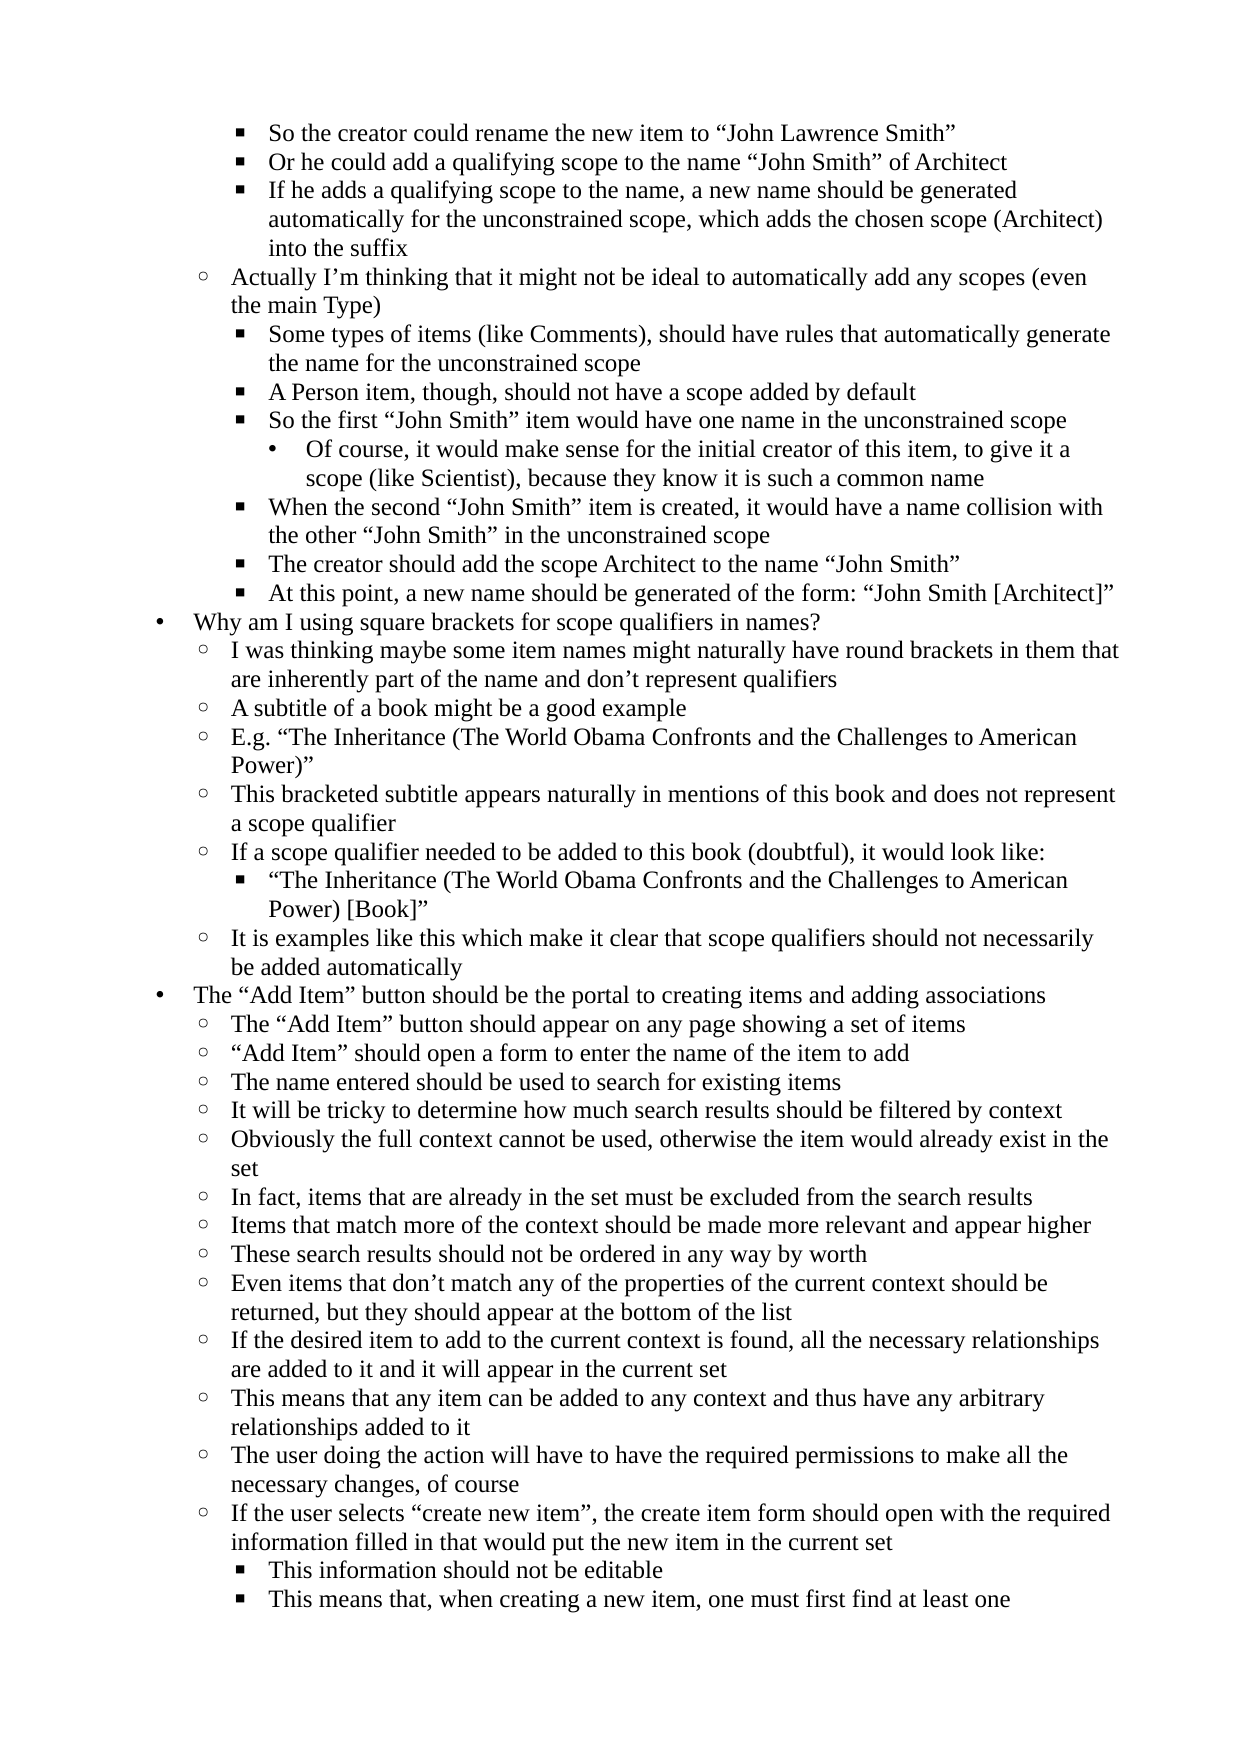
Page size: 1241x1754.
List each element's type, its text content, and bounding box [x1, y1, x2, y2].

list I was thinking maybe some item names might naturally have round brackets in them that are inherently part of the name and don’t represent qualifiers [193, 636, 1122, 693]
list The name entered should be used to search for existing items [193, 1067, 1122, 1096]
list Obviously the full context cannot be used, otherwise the item would already exist in the set [193, 1124, 1122, 1182]
list “Add Item” should open a form to enter the name of the item to add [193, 1038, 1122, 1067]
list So the creator could rename the new item to “John Lawrence Smith” [231, 118, 1122, 147]
list Actually I’m thinking that it might not be ideal to automatically add any scopes (even the main Type) [193, 262, 1122, 319]
list “The Inheritance (The World Obama Confronts and the Challenges to American Power) [Book]” [231, 866, 1122, 923]
list So the first “John Smith” item would have one name in the unconstrained scope [231, 406, 1122, 434]
list This means that any item can be added to any context and thus have any arbitrary relationships added to it [193, 1383, 1122, 1441]
list If the user selects “create new item”, the create item form should open with the required information filled in that would put the new item in the current set [193, 1498, 1122, 1556]
list In fact, items that are already in the set must be excluded from the search results [193, 1182, 1122, 1211]
list The creator should add the scope Architect to the name “John Smith” [231, 549, 1122, 578]
list These search results should not be ordered in any way by worth [193, 1239, 1122, 1268]
list It is examples like this which make it clear that scope qualifiers should not necessarily be added automatically [193, 923, 1122, 981]
list This information should not be editable [231, 1556, 1122, 1584]
list When the second “John Smith” item is created, it would have a name collision with the other “John Smith” in the unconstrained scope [231, 492, 1122, 549]
list The “Add Item” button should appear on any page showing a set of items [193, 1009, 1122, 1038]
list Why am I using square brackets for scope qualifiers in names? [156, 607, 1122, 636]
list If he adds a qualifying scope to the name, a new name should be generated automatically for the unconstrained scope, which adds the chosen scope (Architect) into the suffix [231, 176, 1122, 262]
list A subtitle of a book might be a good example [193, 693, 1122, 722]
list Of course, it would make sense for the initial creator of this item, to give it a scope (like Scientist), because they know it is such a common name [268, 434, 1122, 492]
list This bracketed subtitle appears naturally in mentions of this book and does not represent a scope qualifier [193, 779, 1122, 837]
list Items that match more of the context should be made more relevant and appear higher [193, 1211, 1122, 1239]
list Or he could add a qualifying scope to the name “John Smith” of Architect [231, 147, 1122, 176]
list At this point, a new name should be generated of the form: “John Smith [Architect]” [231, 578, 1122, 607]
list If the desired item to add to the current context is found, all the necessary relationships are added to it and it will appear in the current set [193, 1326, 1122, 1383]
list Even items that don’t match any of the properties of the current context should be returned, but they should appear at the bottom of the list [193, 1268, 1122, 1326]
list It will be tricky to determine how much search results should be filtered by context [193, 1096, 1122, 1124]
list A Person item, though, should not have a scope added by default [231, 377, 1122, 406]
list The “Add Item” button should be the portal to creating items and adding associations [156, 981, 1122, 1009]
list This means that, when creating a new item, one must first find at least one [231, 1584, 1122, 1613]
list Some types of items (like Comments), should have rules that automatically generate the name for the unconstrained scope [231, 319, 1122, 377]
list The user doing the action will have to have the required permissions to make all the necessary changes, of course [193, 1441, 1122, 1498]
list E.g. “The Inheritance (The World Obama Confronts and the Challenges to American Power)” [193, 722, 1122, 779]
list If a scope qualifier needed to be added to this book (doubtful), it would look like: [193, 837, 1122, 866]
